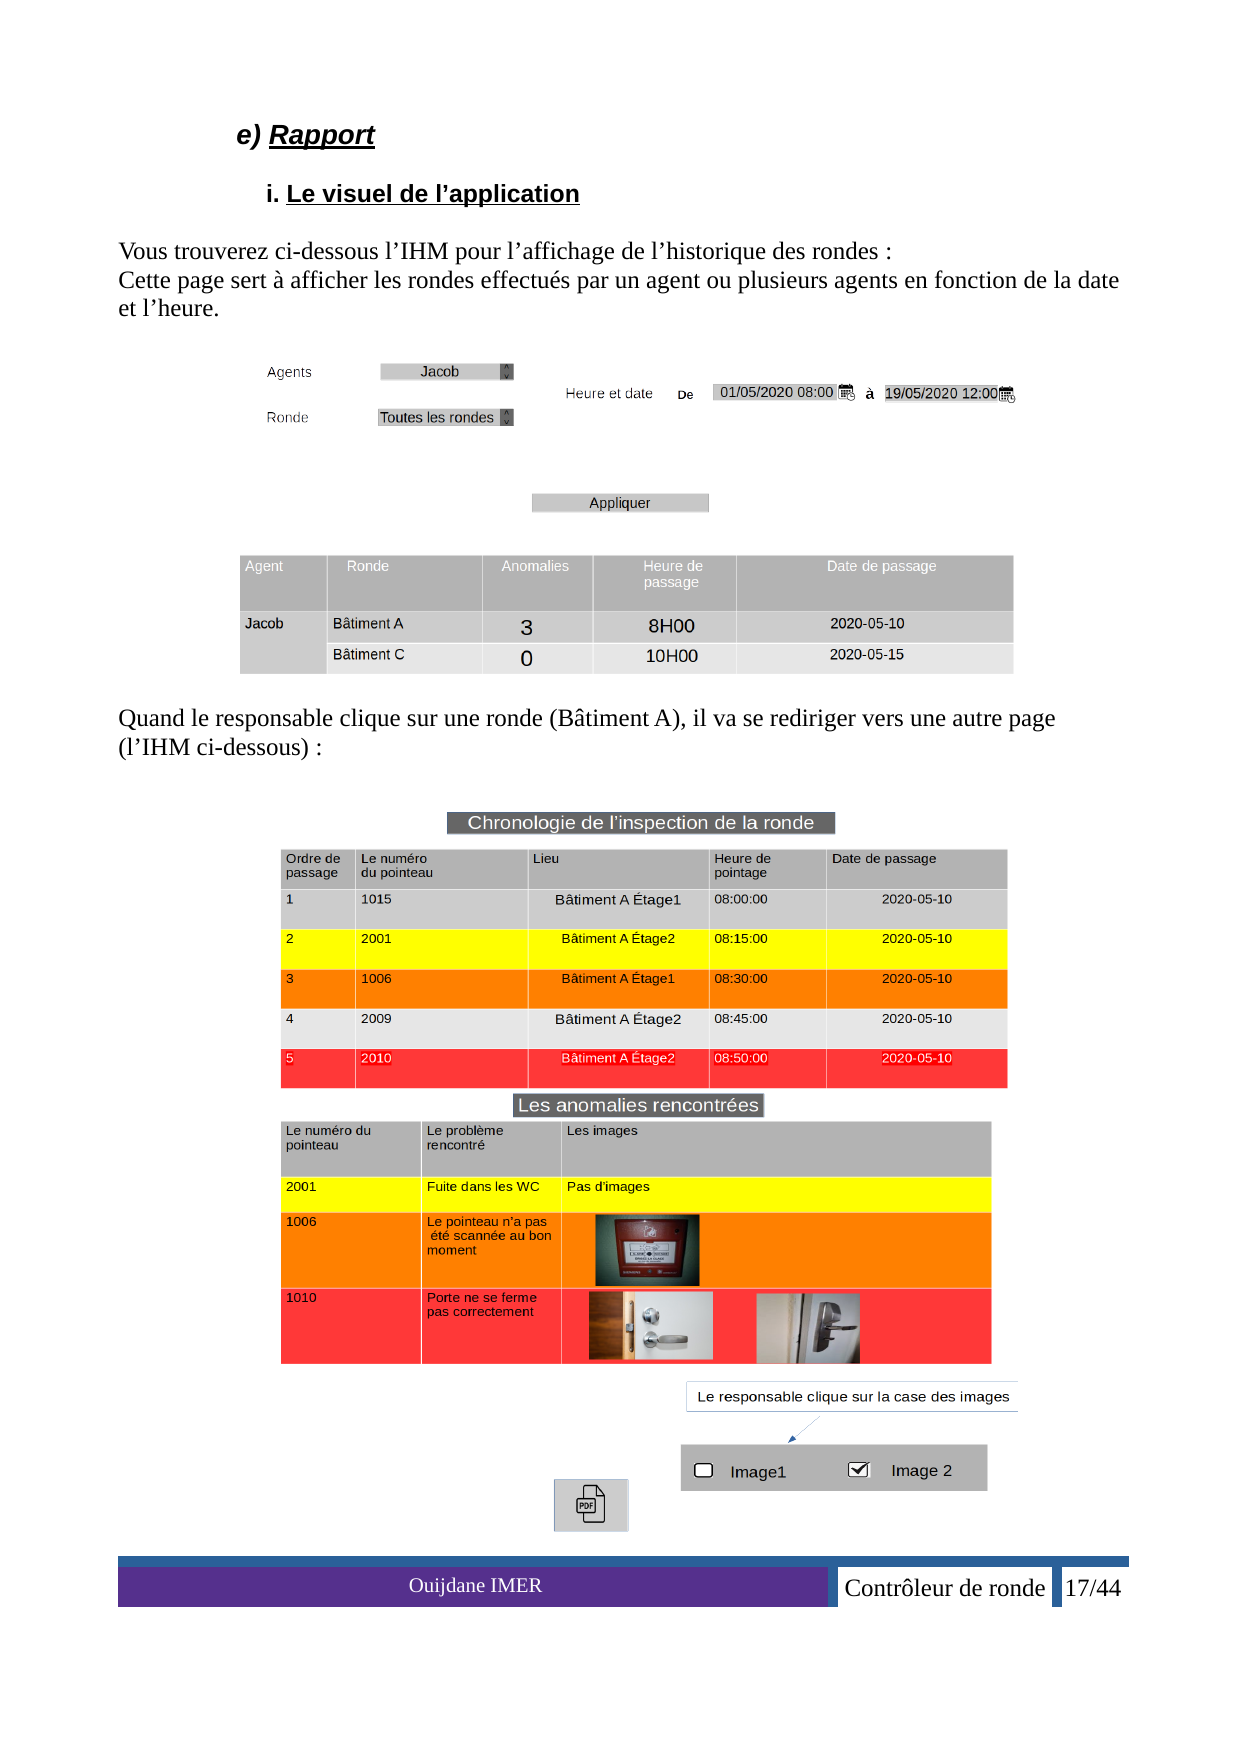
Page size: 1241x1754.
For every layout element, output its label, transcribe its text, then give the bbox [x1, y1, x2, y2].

text Vous trouverez ci-dessous l’IHM pour l’affichage de l’historique des rondes : [118, 236, 1122, 265]
text Cette page sert à afficher les rondes effectués par un agent ou plusieurs agents en fonction de la date et l’heure. [118, 265, 1122, 322]
subtitle Le visuel de l’application [266, 179, 1122, 207]
picture [261, 802, 1018, 1537]
text Quand le responsable clique sur une ronde (Bâtiment A), il va se rediriger vers une autre page (l’IHM ci-dessous) : [118, 703, 1122, 761]
subtitle Rapport [118, 118, 1122, 150]
